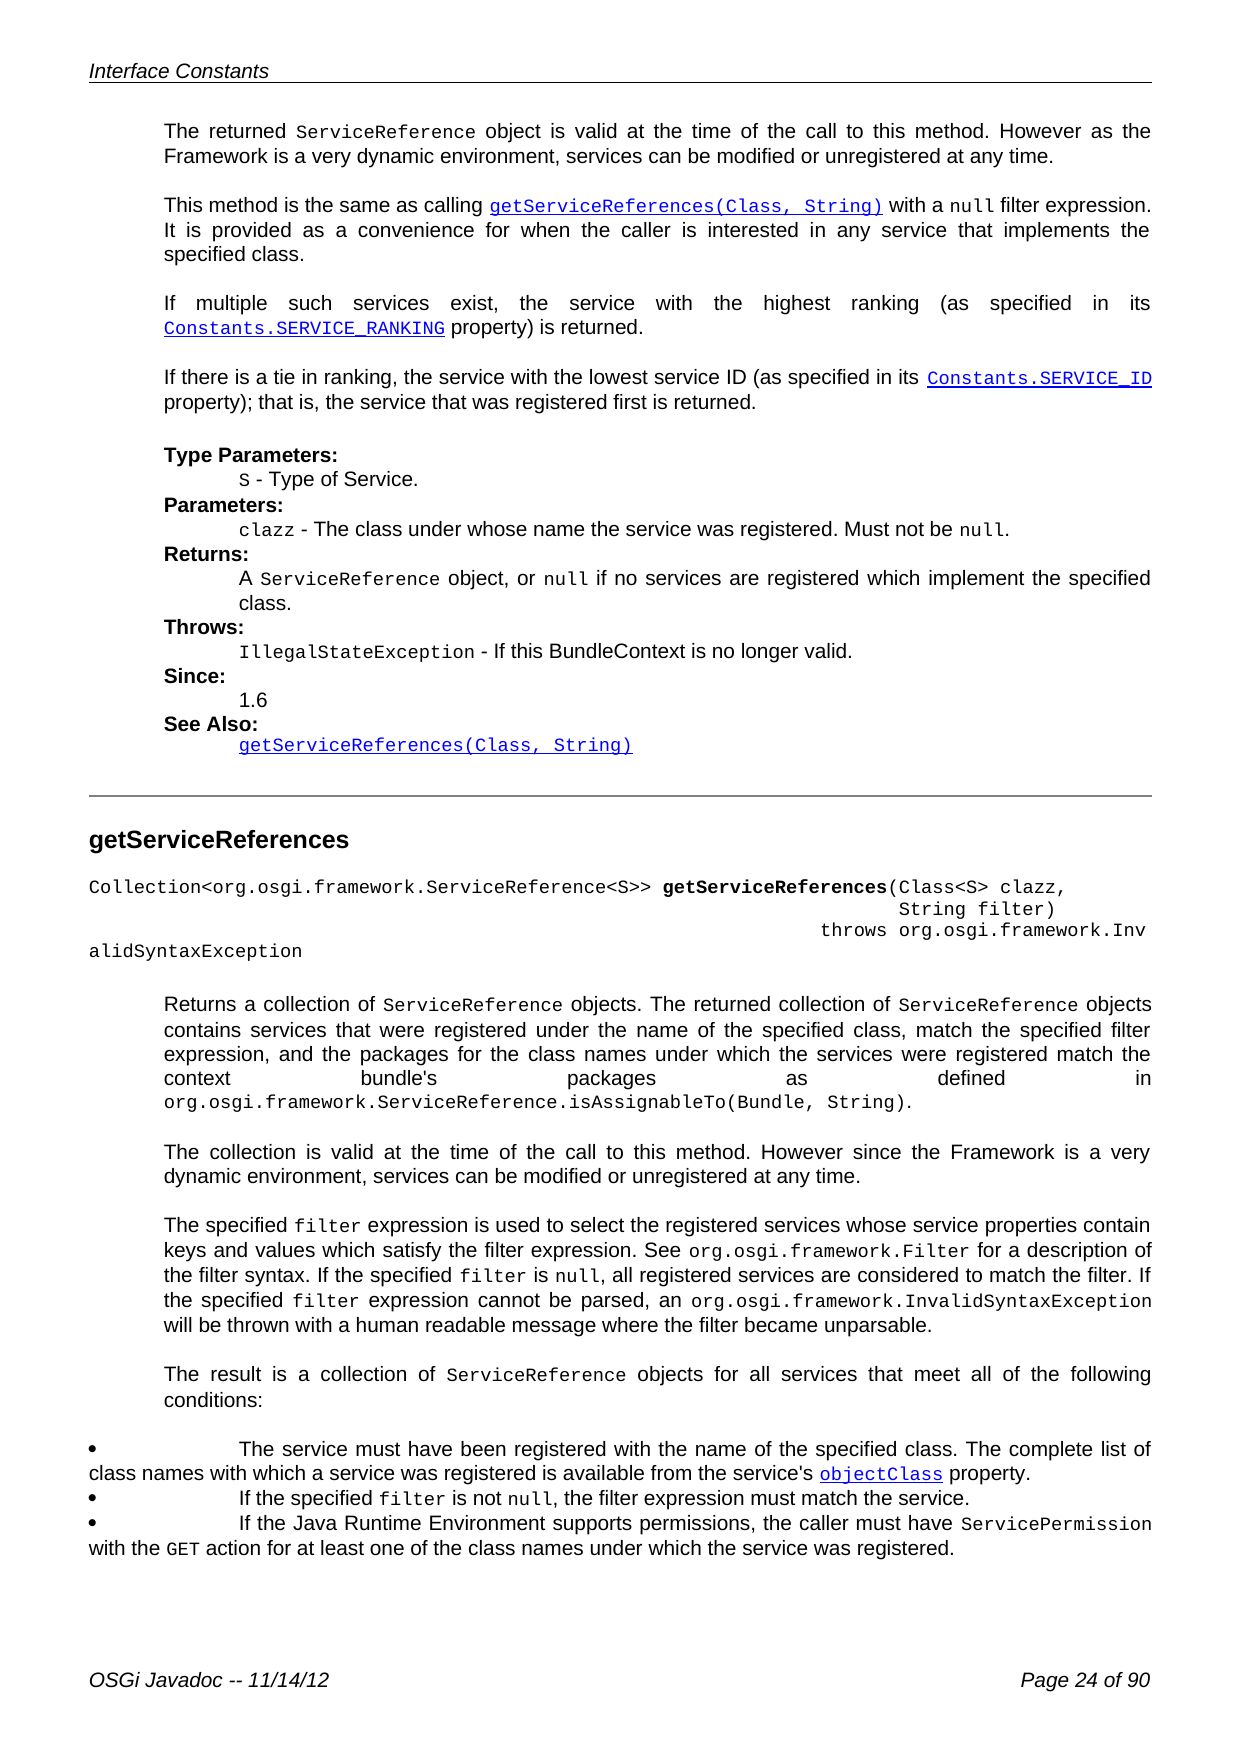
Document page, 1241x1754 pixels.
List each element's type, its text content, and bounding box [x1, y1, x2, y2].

text This method is the same as calling getServiceReferences(Class, String) with a null filter expression. It is provided as a convenience for when the caller is interested in any service that implements the specified class. [163, 193, 1152, 266]
text IllegalStateException - If this BundleContext is no longer valid. [238, 639, 1152, 664]
text Collection<org.osgi.framework.ServiceReference<S>> getServiceReferences(Class<S> clazz, String filter) throws org.osgi.framework.InvalidSyntaxException [88, 878, 1152, 963]
text getServiceReferences(Class, String) [238, 736, 1152, 757]
text The returned ServiceReference object is valid at the time of the call to this method. However as the Framework is a very dynamic environment, services can be modified or unregistered at any time. [163, 118, 1152, 168]
text Returns: [163, 542, 1152, 566]
text Returns a collection of ServiceReference objects. The returned collection of ServiceReference objects contains services that were registered under the name of the specified class, match the specified filter expression, and the packages for the class names under which the services were registered match the context bundle's packages as defined in org.osgi.framework.ServiceReference.isAssignableTo(Bundle, String). [163, 992, 1152, 1114]
text Throws: [163, 615, 1152, 639]
text The result is a collection of ServiceReference objects for all services that meet all of the following conditions: [163, 1362, 1152, 1411]
text If multiple such services exist, the service with the highest ranking (as specified in its Constants.SERVICE_RANKING property) is returned. [163, 291, 1152, 340]
text clazz - The class under whose name the service was registered. Must not be null. [238, 516, 1152, 542]
text Parameters: [163, 492, 1152, 516]
list If the specified filter is not null, the filter expression must match the service. [88, 1486, 1152, 1511]
text The specified filter expression is used to select the registered services whose service properties contain keys and values which satisfy the filter expression. See org.osgi.framework.Filter for a description of the filter syntax. If the specified filter is null, all registered services are considered to match the filter. If the specified filter expression cannot be parsed, an org.osgi.framework.InvalidSyntaxException will be thrown with a human readable message where the filter became unparsable. [163, 1212, 1152, 1337]
subtitle getServiceReferences [88, 825, 1152, 854]
text Since: [163, 664, 1152, 688]
text The collection is valid at the time of the call to this method. However since the Framework is a very dynamic environment, services can be modified or unregistered at any time. [163, 1139, 1152, 1187]
text A ServiceReference object, or null if no services are registered which implement the specified class. [238, 566, 1152, 615]
list The service must have been registered with the name of the specified class. The complete list of class names with which a service was registered is available from the service's objectClass property. [88, 1436, 1152, 1486]
text Type Parameters: [163, 443, 1152, 467]
text See Also: [163, 712, 1152, 736]
text S - Type of Service. [238, 467, 1152, 492]
text If there is a tie in ranking, the service with the lowest service ID (as specified in its Constants.SERVICE_ID property); that is, the service that was registered first is returned. [163, 365, 1152, 414]
text 1.6 [238, 688, 1152, 712]
list If the Java Runtime Environment supports permissions, the caller must have ServicePermission with the GET action for at least one of the class names under which the service was registered. [88, 1511, 1152, 1561]
